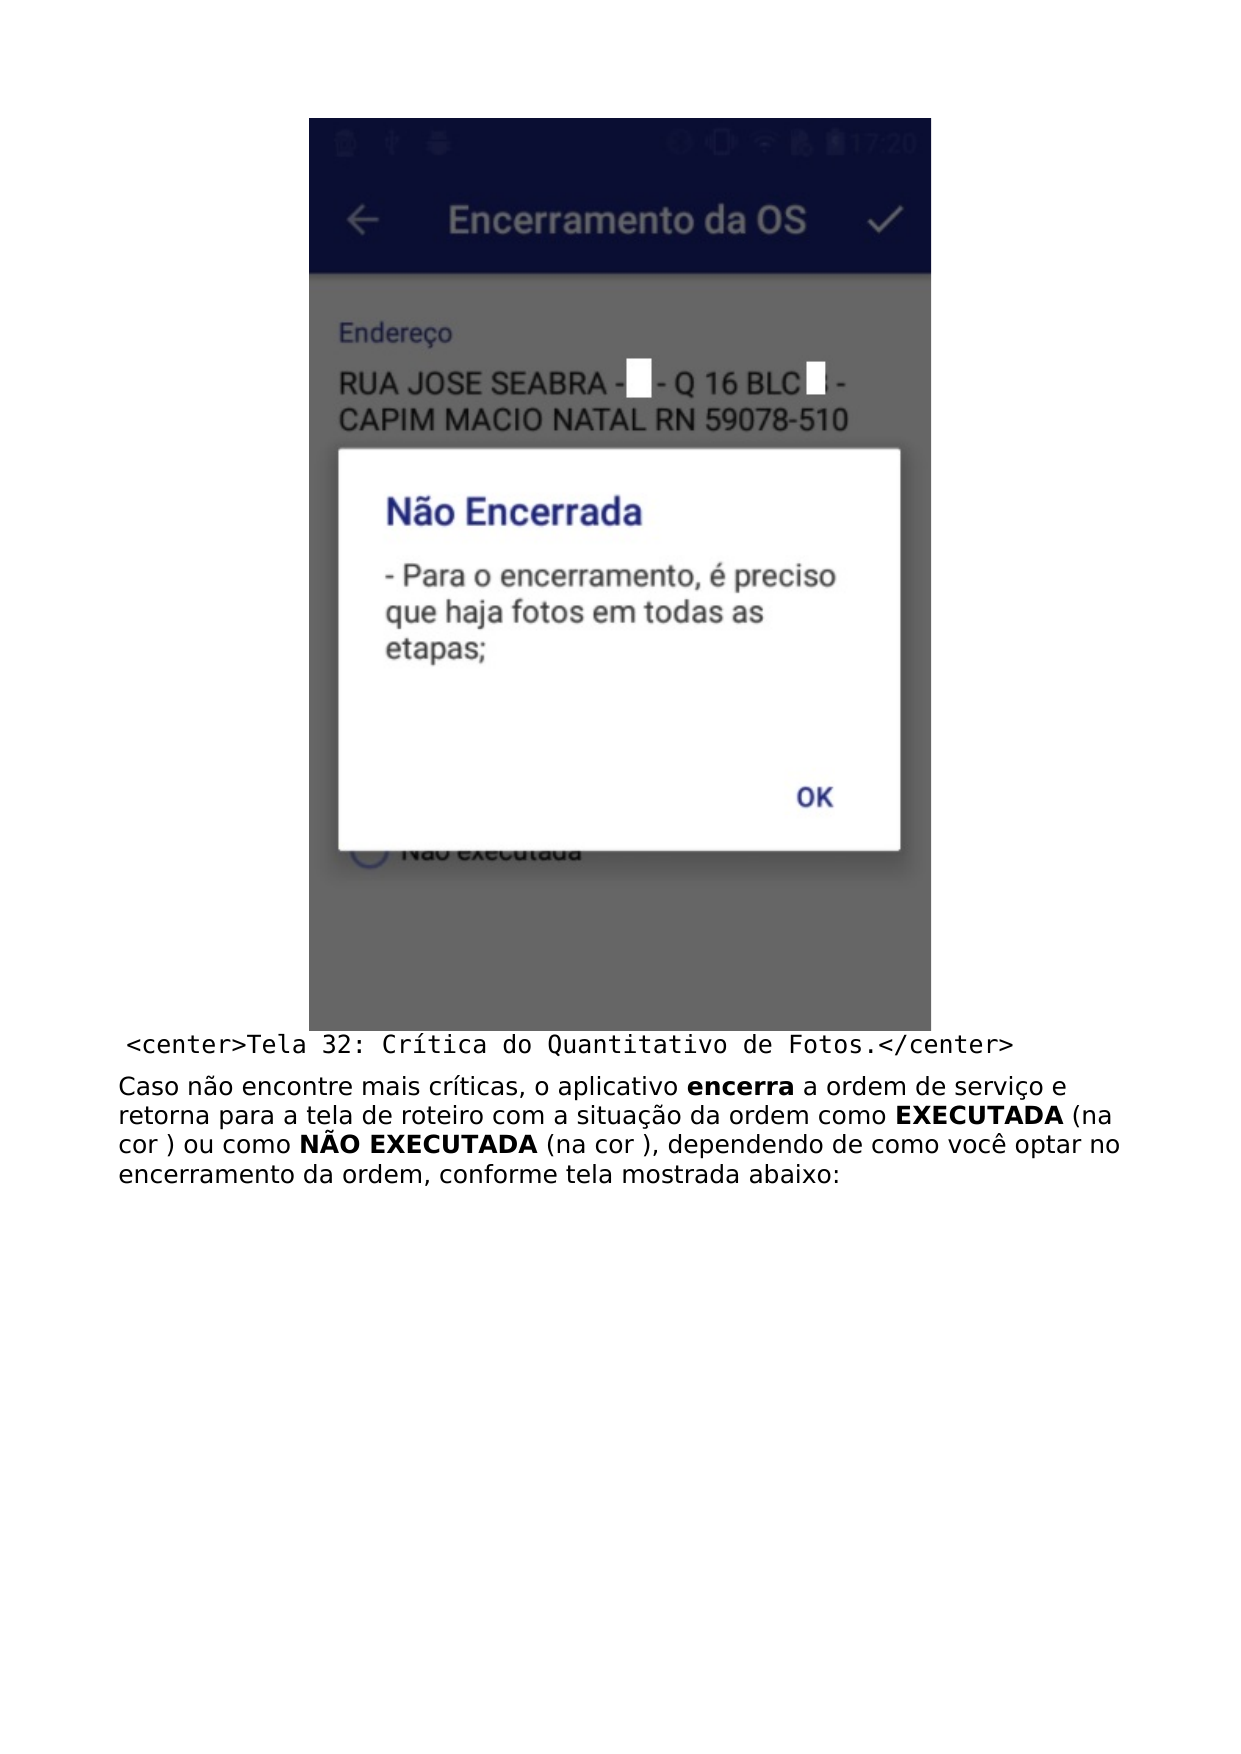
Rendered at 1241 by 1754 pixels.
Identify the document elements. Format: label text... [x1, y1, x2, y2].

picture [309, 118, 932, 1031]
text <center>Tela 32: Crítica do Quantitativo de Fotos.</center> [118, 1031, 1122, 1060]
text Caso não encontre mais críticas, o aplicativo encerra a ordem de serviço e retorna para a tela de roteiro com a situação da ordem como EXECUTADA (na cor ) ou como NÃO EXECUTADA (na cor ), dependendo de como você optar no encerramento da ordem, conforme tela mostrada abaixo: [118, 1072, 1122, 1189]
